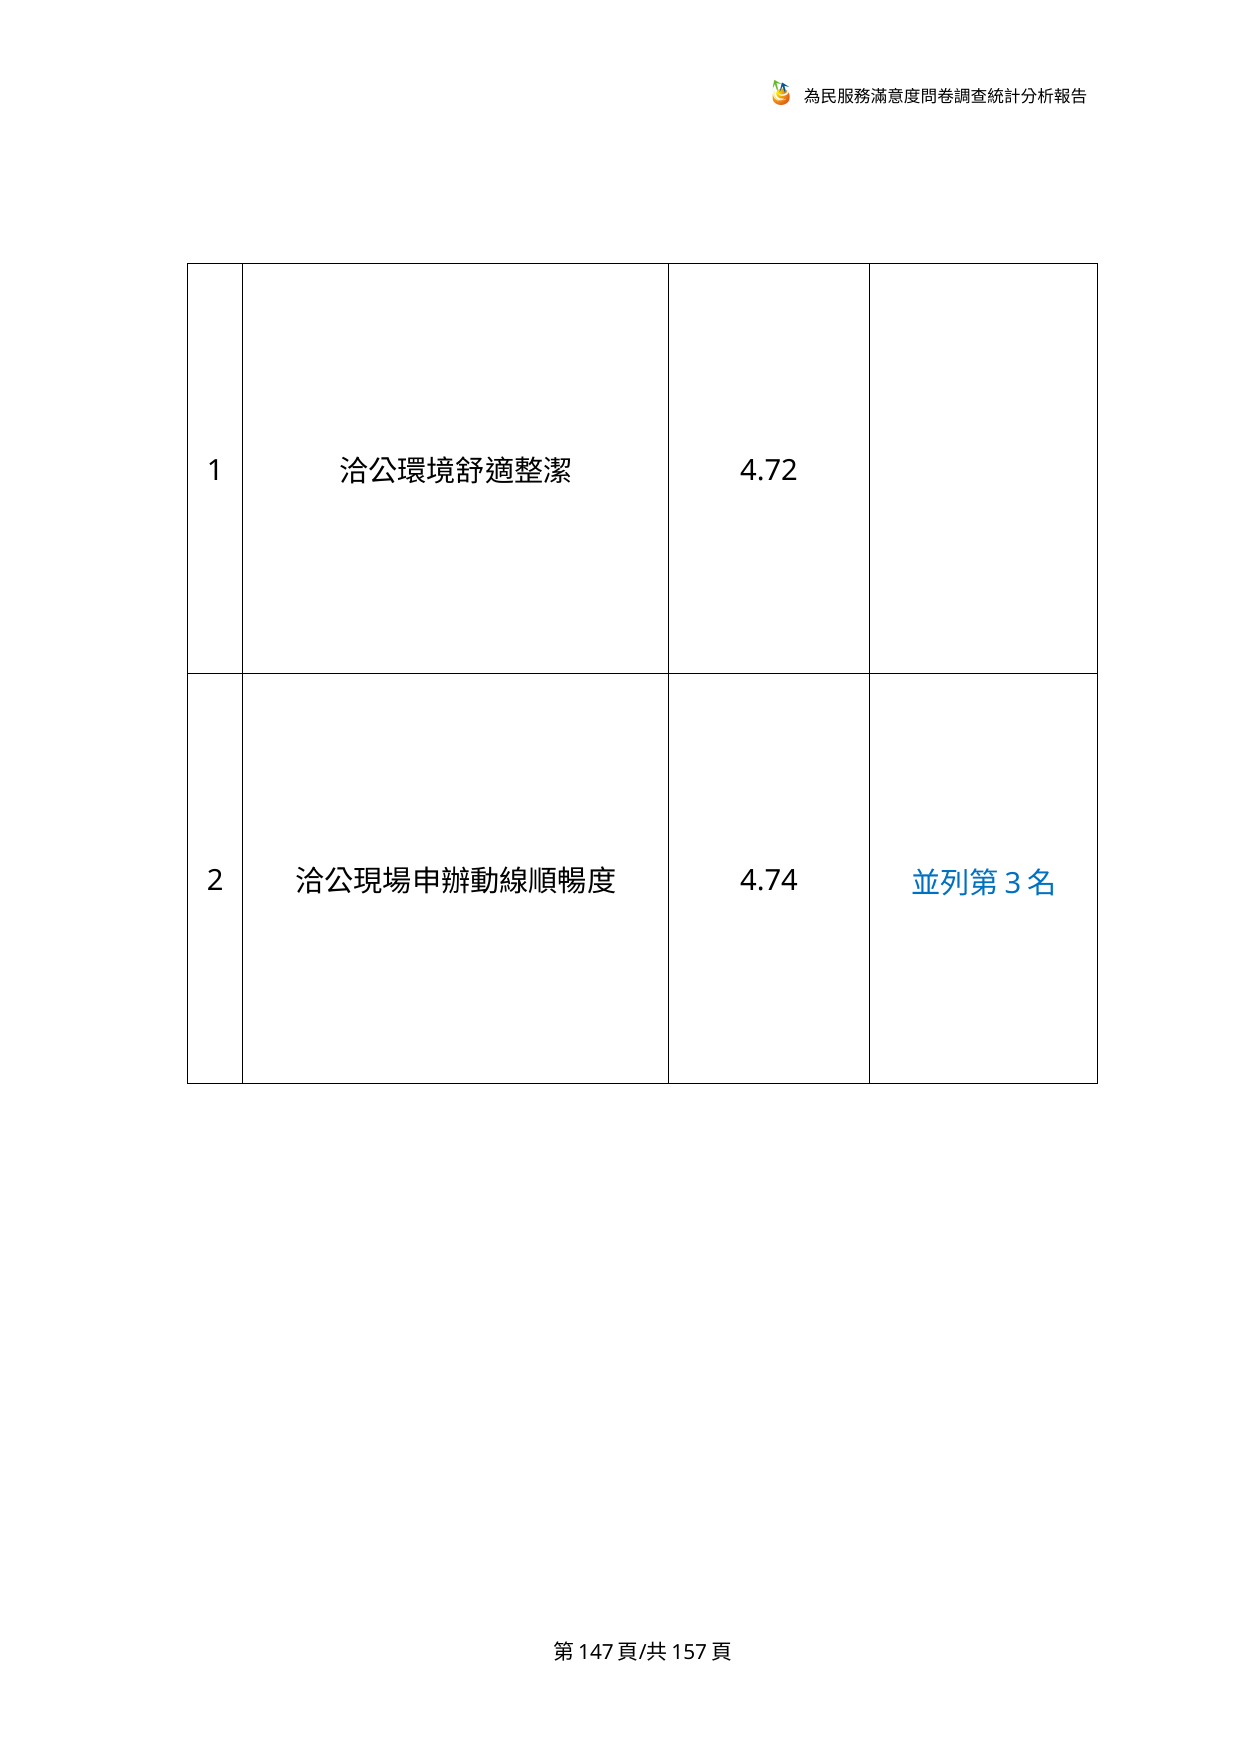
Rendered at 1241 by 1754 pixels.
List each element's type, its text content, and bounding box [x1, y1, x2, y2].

table_cell 4.72 [669, 264, 869, 673]
table_cell 洽公環境舒適整潔 [243, 264, 668, 673]
table_cell 並列第3名 [870, 674, 1097, 1083]
picture [772, 80, 790, 105]
table_cell 1 [188, 264, 242, 673]
table_cell 2 [188, 674, 242, 1083]
table_cell [870, 264, 1097, 673]
table_cell 4.74 [669, 674, 869, 1083]
table_cell 洽公現場申辦動線順暢度 [243, 674, 668, 1083]
